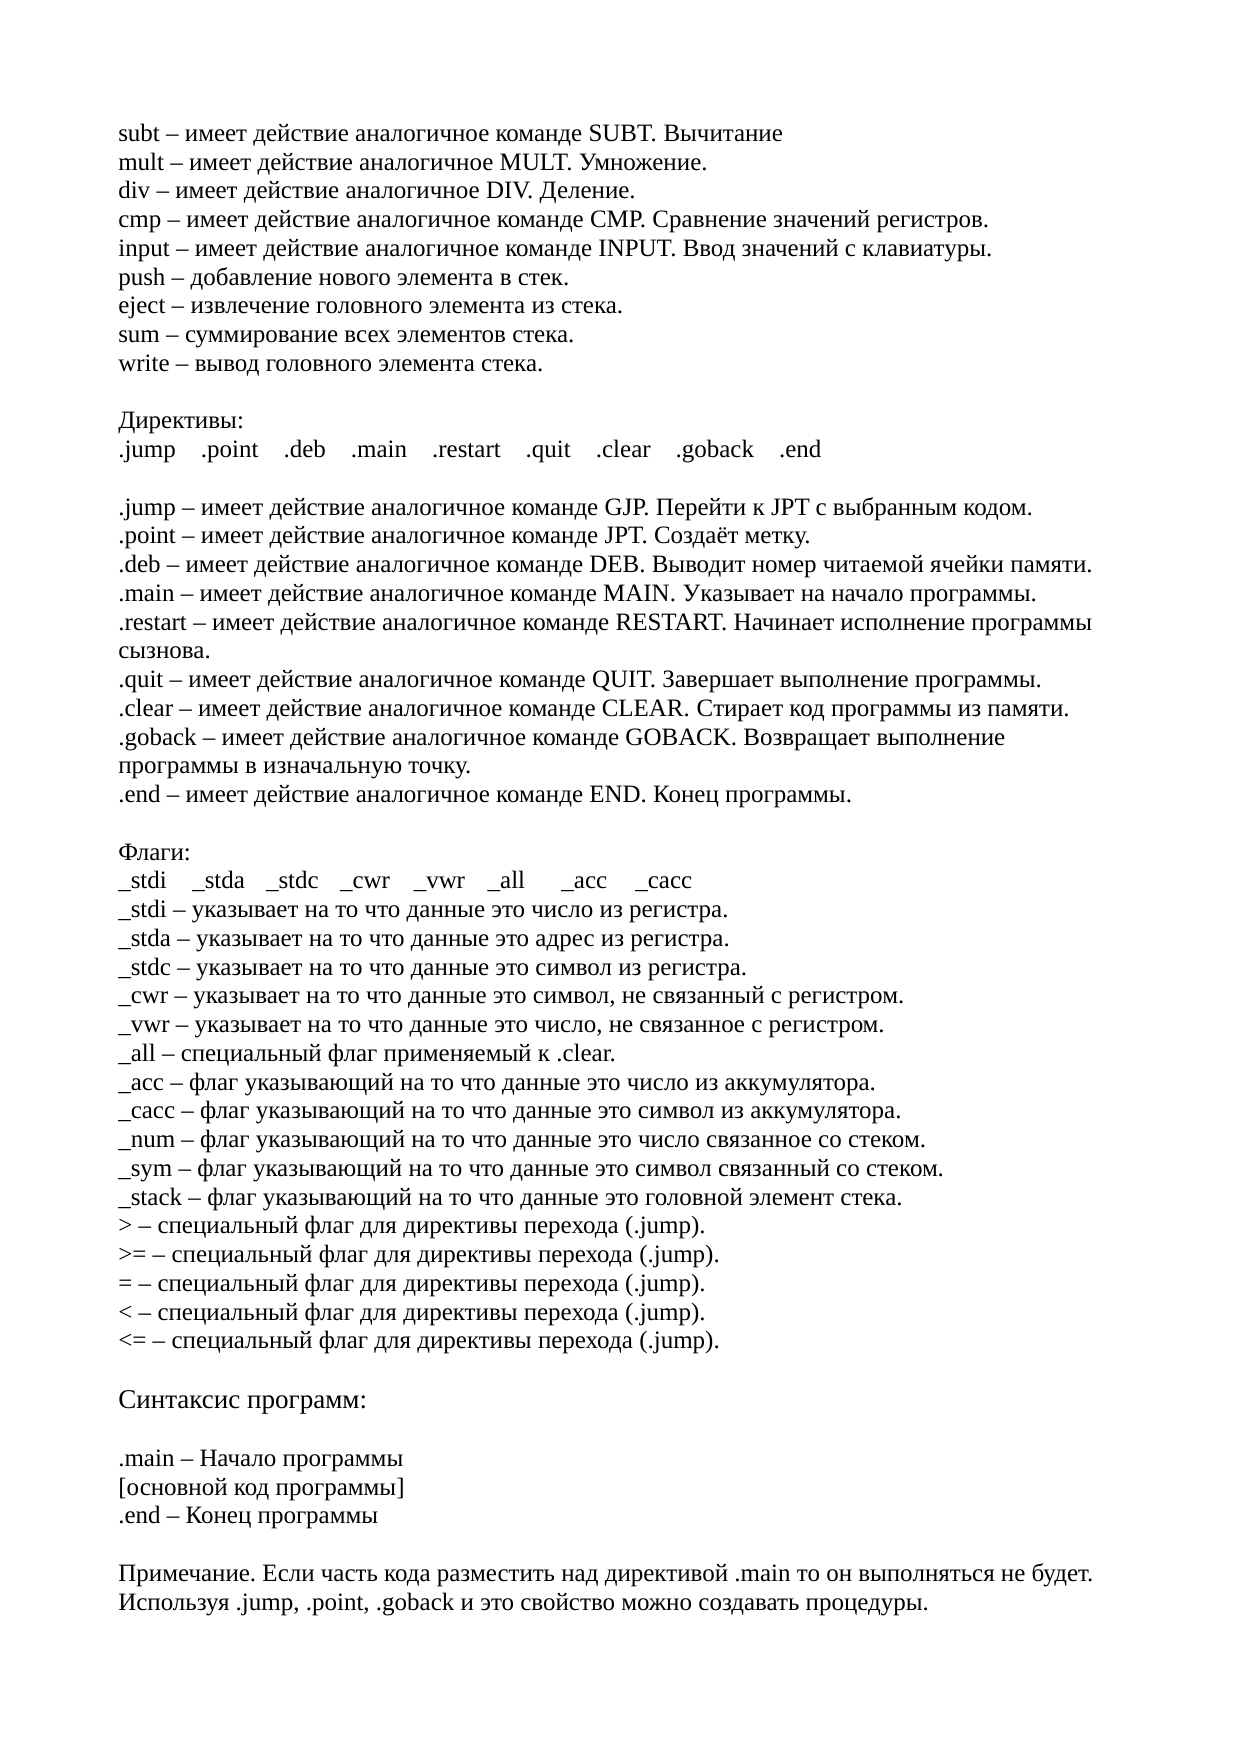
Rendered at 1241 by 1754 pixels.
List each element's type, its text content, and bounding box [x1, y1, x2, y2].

text _stdi – указывает на то что данные это число из регистра. [118, 894, 1122, 923]
text _vwr – указывает на то что данные это число, не связанное с регистром. [118, 1009, 1122, 1038]
text eject – извлечение головного элемента из стека. [118, 291, 1122, 319]
text input – имеет действие аналогичное команде INPUT. Ввод значений с клавиатуры. [118, 233, 1122, 262]
text Флаги: [118, 837, 1122, 866]
text < – специальный флаг для директивы перехода (.jump). [118, 1297, 1122, 1326]
text .end – Конец программы [118, 1501, 1122, 1529]
text mult – имеет действие аналогичное MULT. Умножение. [118, 147, 1122, 176]
text _stdi _stda _stdc _cwr _vwr _all _acc _cacc [118, 866, 1122, 894]
text .clear – имеет действие аналогичное команде CLEAR. Стирает код программы из памяти. [118, 693, 1122, 722]
text .jump .point .deb .main .restart .quit .clear .goback .end [118, 434, 1122, 463]
text Синтаксис программ: [118, 1383, 1122, 1414]
text .main – Начало программы [118, 1443, 1122, 1472]
text write – вывод головного элемента стека. [118, 348, 1122, 377]
text sum – суммирование всех элементов стека. [118, 319, 1122, 348]
text _sym – флаг указывающий на то что данные это символ связанный со стеком. [118, 1153, 1122, 1182]
text _cwr – указывает на то что данные это символ, не связанный с регистром. [118, 981, 1122, 1009]
text = – специальный флаг для директивы перехода (.jump). [118, 1268, 1122, 1297]
text .quit – имеет действие аналогичное команде QUIT. Завершает выполнение программы. [118, 664, 1122, 693]
text subt – имеет действие аналогичное команде SUBT. Вычитание [118, 118, 1122, 147]
text .deb – имеет действие аналогичное команде DEB. Выводит номер читаемой ячейки памяти. [118, 549, 1122, 578]
text _stack – флаг указывающий на то что данные это головной элемент стека. [118, 1182, 1122, 1211]
text _num – флаг указывающий на то что данные это число связанное со стеком. [118, 1124, 1122, 1153]
text div – имеет действие аналогичное DIV. Деление. [118, 176, 1122, 204]
text _stda – указывает на то что данные это адрес из регистра. [118, 923, 1122, 952]
text .end – имеет действие аналогичное команде END. Конец программы. [118, 779, 1122, 808]
text > – специальный флаг для директивы перехода (.jump). [118, 1211, 1122, 1239]
text .jump – имеет действие аналогичное команде GJP. Перейти к JPT с выбранным кодом. [118, 492, 1122, 521]
text .point – имеет действие аналогичное команде JPT. Создаёт метку. [118, 521, 1122, 549]
text .goback – имеет действие аналогичное команде GOBACK. Возвращает выполнение программы в изначальную точку. [118, 722, 1122, 779]
text Примечание. Если часть кода разместить над директивой .main то он выполняться не будет. Используя .jump, .point, .goback и это свойство можно создавать процедуры. [118, 1558, 1122, 1616]
text Директивы: [118, 406, 1122, 434]
text [основной код программы] [118, 1472, 1122, 1501]
text cmp – имеет действие аналогичное команде CMP. Сравнение значений регистров. [118, 204, 1122, 233]
text .restart – имеет действие аналогичное команде RESTART. Начинает исполнение программы сызнова. [118, 607, 1122, 664]
text _acc – флаг указывающий на то что данные это число из аккумулятора. [118, 1067, 1122, 1096]
text <= – специальный флаг для директивы перехода (.jump). [118, 1326, 1122, 1354]
text .main – имеет действие аналогичное команде MAIN. Указывает на начало программы. [118, 578, 1122, 607]
text _stdc – указывает на то что данные это символ из регистра. [118, 952, 1122, 981]
text push – добавление нового элемента в стек. [118, 262, 1122, 291]
text _сacc – флаг указывающий на то что данные это символ из аккумулятора. [118, 1096, 1122, 1124]
text _all – специальный флаг применяемый к .clear. [118, 1038, 1122, 1067]
text >= – специальный флаг для директивы перехода (.jump). [118, 1239, 1122, 1268]
